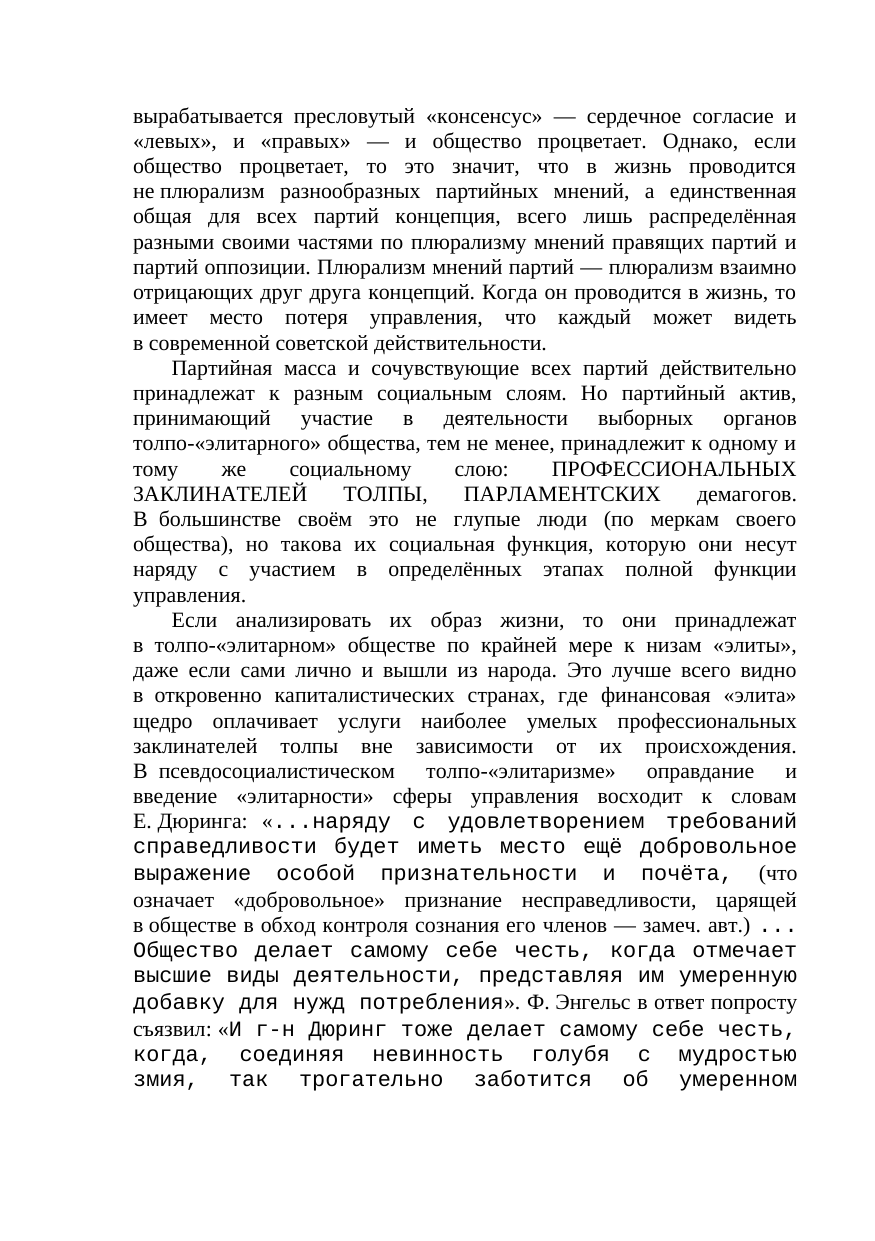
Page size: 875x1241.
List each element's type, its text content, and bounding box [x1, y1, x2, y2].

text Партийная масса и сочувствующие всех партий действительно принадлежат к разным социальным слоям. Но партийный актив, принимающий участие в деятельности выборных органов толпо‑«элитарного» общества, тем не менее, принадлежит к одному и тому же социальному слою: ПРОФЕССИОНАЛЬНЫХ ЗАКЛИНАТЕЛЕЙ ТОЛПЫ, ПАРЛАМЕНТСКИХ демагогов. В большинстве своём это не глупые люди (по меркам своего общества), но такова их социальная функция, которую они несут наряду с участием в определённых этапах полной функции управления. [133, 355, 797, 607]
text Если анализировать их образ жизни, то они принадлежат в толпо‑«элитарном» обществе по крайней мере к низам «элиты», даже если сами лично и вышли из народа. Это лучше всего видно в откровенно капиталистических странах, где финансовая «элита» щедро оплачивает услуги наиболее умелых профессиональных заклинателей толпы вне зависимости от их происхождения. В псевдосоциалистическом толпо‑«элитаризме» оправдание и введение «элитарности» сферы управления восходит к словам Е. Дюринга: «...наряду с удовлетворением требований справедливости будет иметь место ещё добровольное выражение особой признательности и почёта, (что означает «добровольное» признание несправедливости, царящей в обществе в обход контроля сознания его членов — замеч. авт.) ... Общество делает самому себе честь, когда отмечает высшие виды деятельности, представляя им умеренную добавку для нужд потребления». Ф. Энгельс в ответ попросту съязвил: «И г-н Дюринг тоже делает самому себе честь, когда, соединяя невинность голубя с мудростью змия, так трогательно заботится об умеренном [133, 607, 797, 1092]
text вырабатывается пресловутый «консенсус» — сердечное согласие и «левых», и «правых» — и общество процветает. Однако, если общество процветает, то это значит, что в жизнь проводится не плюрализм разнообразных партийных мнений, а единственная общая для всех партий концепция, всего лишь распределённая разными своими частями по плюрализму мнений правящих партий и партий оппозиции. Плюрализм мнений партий — плюрализм взаимно отрицающих друг друга концепций. Когда он проводится в жизнь, то имеет место потеря управления, что каждый может видеть в современной советской действительности. [133, 103, 797, 355]
